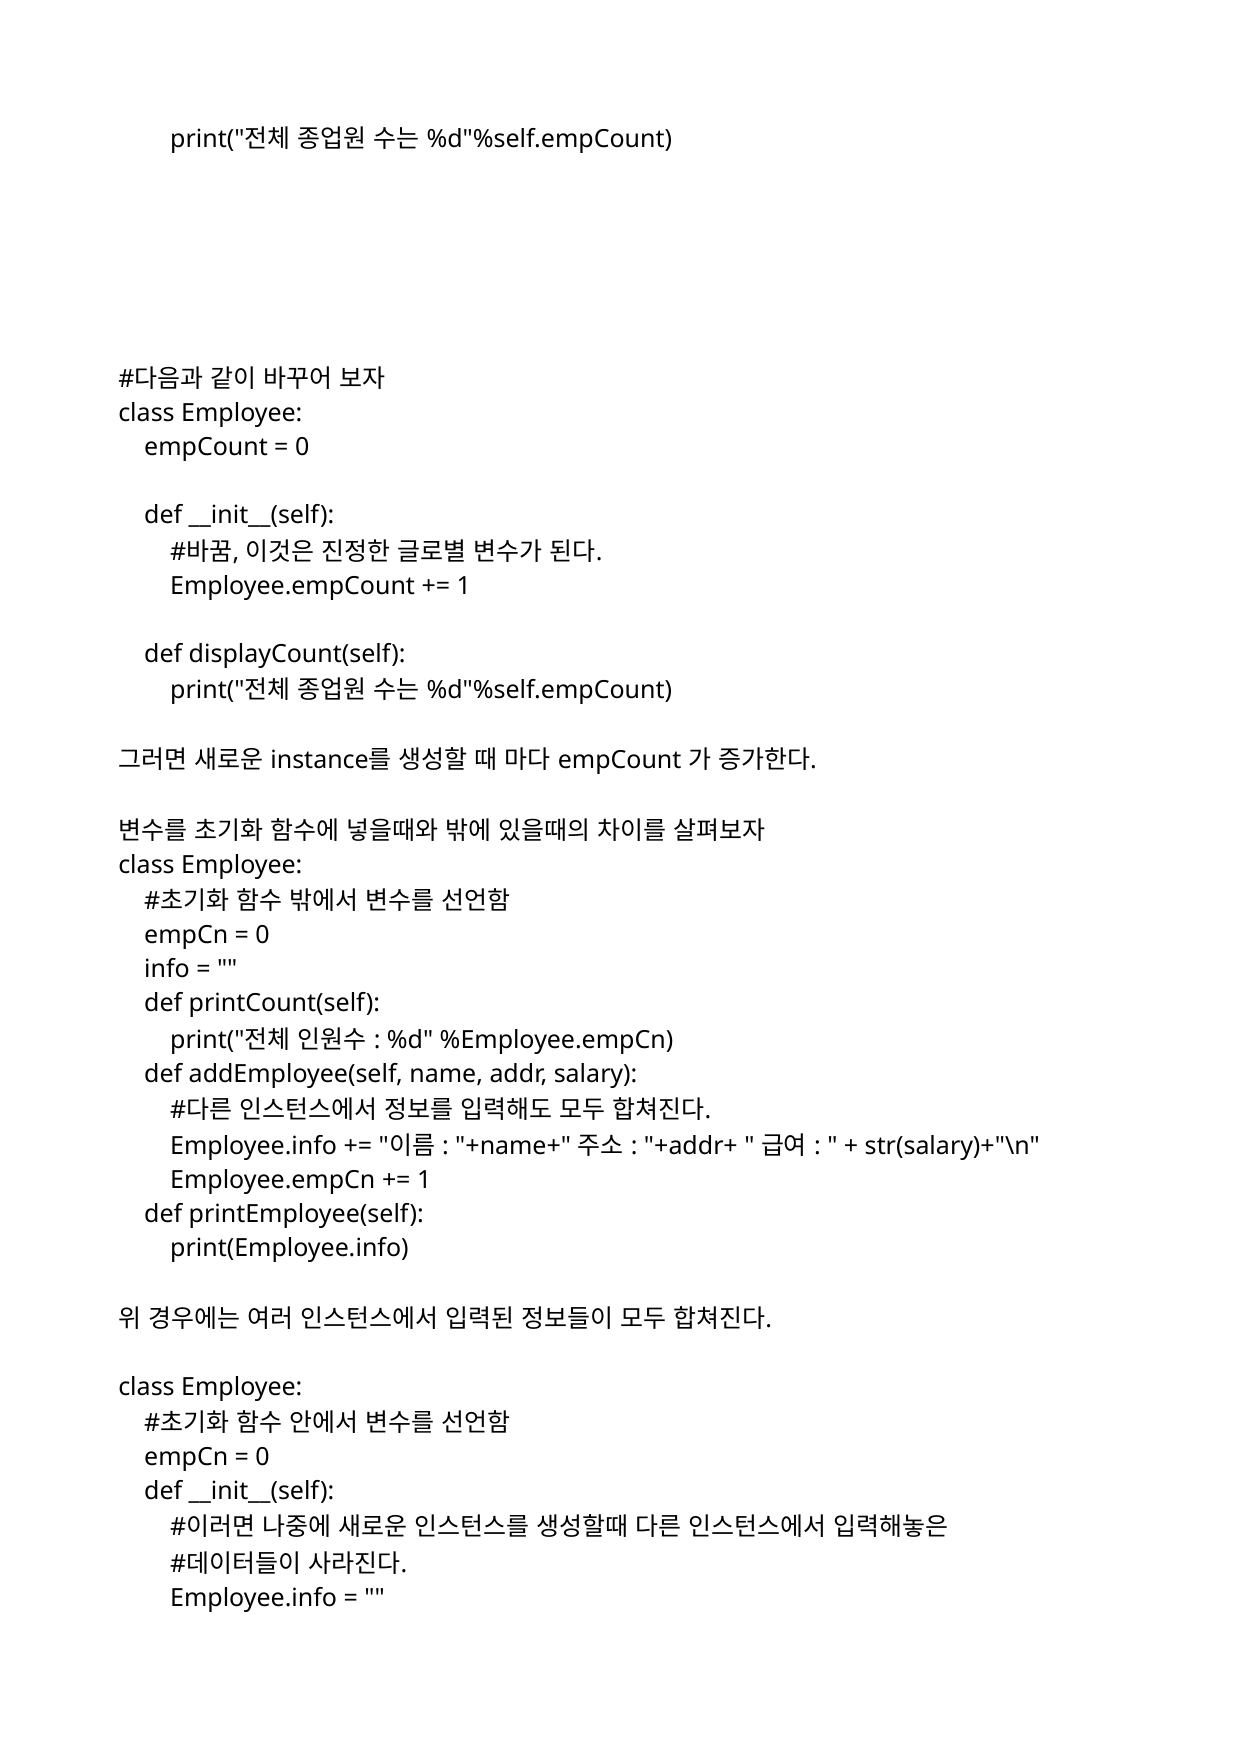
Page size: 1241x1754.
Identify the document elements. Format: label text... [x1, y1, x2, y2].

text #다른 인스턴스에서 정보를 입력해도 모두 합쳐진다. [118, 1089, 1122, 1126]
text 그러면 새로운 instance를 생성할 때 마다 empCount 가 증가한다. [118, 740, 1122, 776]
text def printEmployee(self): [118, 1196, 1122, 1230]
text Employee.info = "" [118, 1579, 1122, 1613]
text 위 경우에는 여러 인스턴스에서 입력된 정보들이 모두 합쳐진다. [118, 1298, 1122, 1334]
text class Employee: [118, 1368, 1122, 1402]
text def displayCount(self): [118, 636, 1122, 670]
text #다음과 같이 바꾸어 보자 [118, 359, 1122, 395]
text #이러면 나중에 새로운 인스턴스를 생성할때 다른 인스턴스에서 입력해놓은 [118, 1507, 1122, 1543]
text def printCount(self): [118, 985, 1122, 1019]
text 변수를 초기화 함수에 넣을때와 밖에 있을때의 차이를 살펴보자 [118, 810, 1122, 847]
text Employee.info += "이름 : "+name+" 주소 : "+addr+ " 급여 : " + str(salary)+"\n" [118, 1126, 1122, 1162]
text empCn = 0 [118, 1439, 1122, 1473]
text print("전체 종업원 수는 %d"%self.empCount) [118, 118, 1122, 154]
text class Employee: [118, 847, 1122, 881]
text print(Employee.info) [118, 1230, 1122, 1264]
text #초기화 함수 안에서 변수를 선언함 [118, 1402, 1122, 1439]
text Employee.empCount += 1 [118, 567, 1122, 602]
text empCn = 0 [118, 917, 1122, 951]
text def __init__(self): [118, 1473, 1122, 1507]
text class Employee: [118, 395, 1122, 429]
text empCount = 0 [118, 429, 1122, 463]
text def addEmployee(self, name, addr, salary): [118, 1055, 1122, 1089]
text Employee.empCn += 1 [118, 1162, 1122, 1196]
text #초기화 함수 밖에서 변수를 선언함 [118, 881, 1122, 917]
text #바꿈, 이것은 진정한 글로별 변수가 된다. [118, 531, 1122, 567]
text #데이터들이 사라진다. [118, 1543, 1122, 1579]
text info = "" [118, 951, 1122, 985]
text print("전체 종업원 수는 %d"%self.empCount) [118, 670, 1122, 706]
text def __init__(self): [118, 497, 1122, 531]
text print("전체 인원수 : %d" %Employee.empCn) [118, 1019, 1122, 1055]
